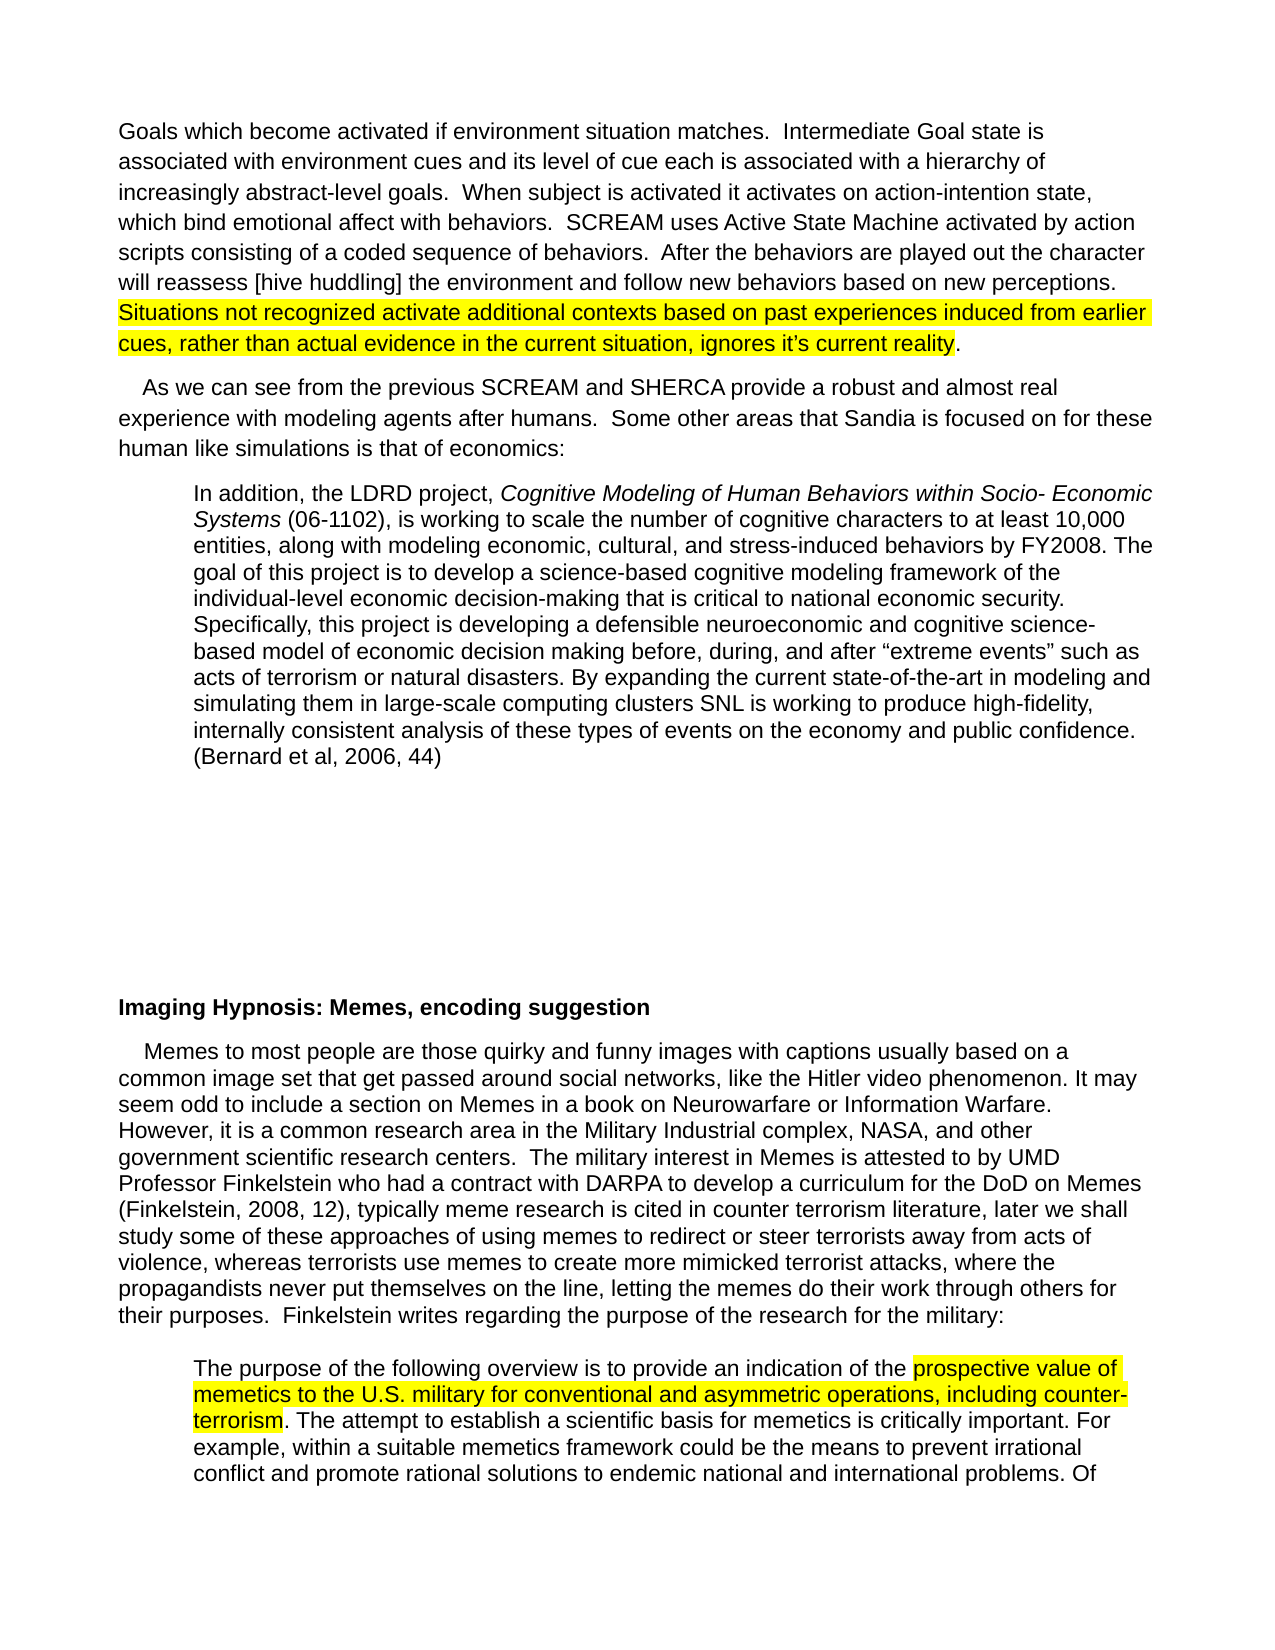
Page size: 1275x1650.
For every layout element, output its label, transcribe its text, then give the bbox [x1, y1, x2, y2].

text As we can see from the previous SCREAM and SHERCA provide a robust and almost real experience with modeling agents after humans. Some other areas that Sandia is focused on for these human like simulations is that of economics: [118, 374, 1157, 461]
text Imaging Hypnosis: Memes, encoding suggestion [118, 993, 1157, 1020]
text In addition, the LDRD project, Cognitive Modeling of Human Behaviors within Socio- Economic Systems (06-1102), is working to scale the number of cognitive characters to at least 10,000 entities, along with modeling economic, cultural, and stress-induced behaviors by FY2008. The goal of this project is to develop a science-based cognitive modeling framework of the individual-level economic decision-making that is critical to national economic security. Specifically, this project is developing a defensible neuroeconomic and cognitive science-based model of economic decision making before, during, and after “extreme events” such as acts of terrorism or natural disasters. By expanding the current state-of-the-art in modeling and simulating them in large-scale computing clusters SNL is working to produce high-fidelity, internally consistent analysis of these types of events on the economy and public confidence. (Bernard et al, 2006, 44) [193, 479, 1157, 769]
text Memes to most people are those quirky and funny images with captions usually based on a common image set that get passed around social networks, like the Hitler video phenomenon. It may seem odd to include a section on Memes in a book on Neurowarfare or Information Warfare. However, it is a common research area in the Military Industrial complex, NASA, and other government scientific research centers. The military interest in Memes is attested to by UMD Professor Finkelstein who had a contract with DARPA to develop a curriculum for the DoD on Memes (Finkelstein, 2008, 12), typically meme research is cited in counter terrorism literature, later we shall study some of these approaches of using memes to redirect or steer terrorists away from acts of violence, whereas terrorists use memes to create more mimicked terrorist attacks, where the propagandists never put themselves on the line, letting the memes do their work through others for their purposes. Finkelstein writes regarding the purpose of the research for the military: [118, 1038, 1157, 1328]
text The purpose of the following overview is to provide an indication of the prospective value of memetics to the U.S. military for conventional and asymmetric operations, including counter-terrorism. The attempt to establish a scientific basis for memetics is critically important. For example, within a suitable memetics framework could be the means to prevent irrational conflict and promote rational solutions to endemic national and international problems. Of [193, 1354, 1157, 1486]
text Goals which become activated if environment situation matches. Intermediate Goal state is associated with environment cues and its level of cue each is associated with a hierarchy of increasingly abstract-level goals. When subject is activated it activates on action-intention state, which bind emotional affect with behaviors. SCREAM uses Active State Machine activated by action scripts consisting of a coded sequence of behaviors. After the behaviors are played out the character will reassess [hive huddling] the environment and follow new behaviors based on new perceptions. Situations not recognized activate additional contexts based on past experiences induced from earlier cues, rather than actual evidence in the current situation, ignores it’s current reality. [118, 118, 1157, 356]
